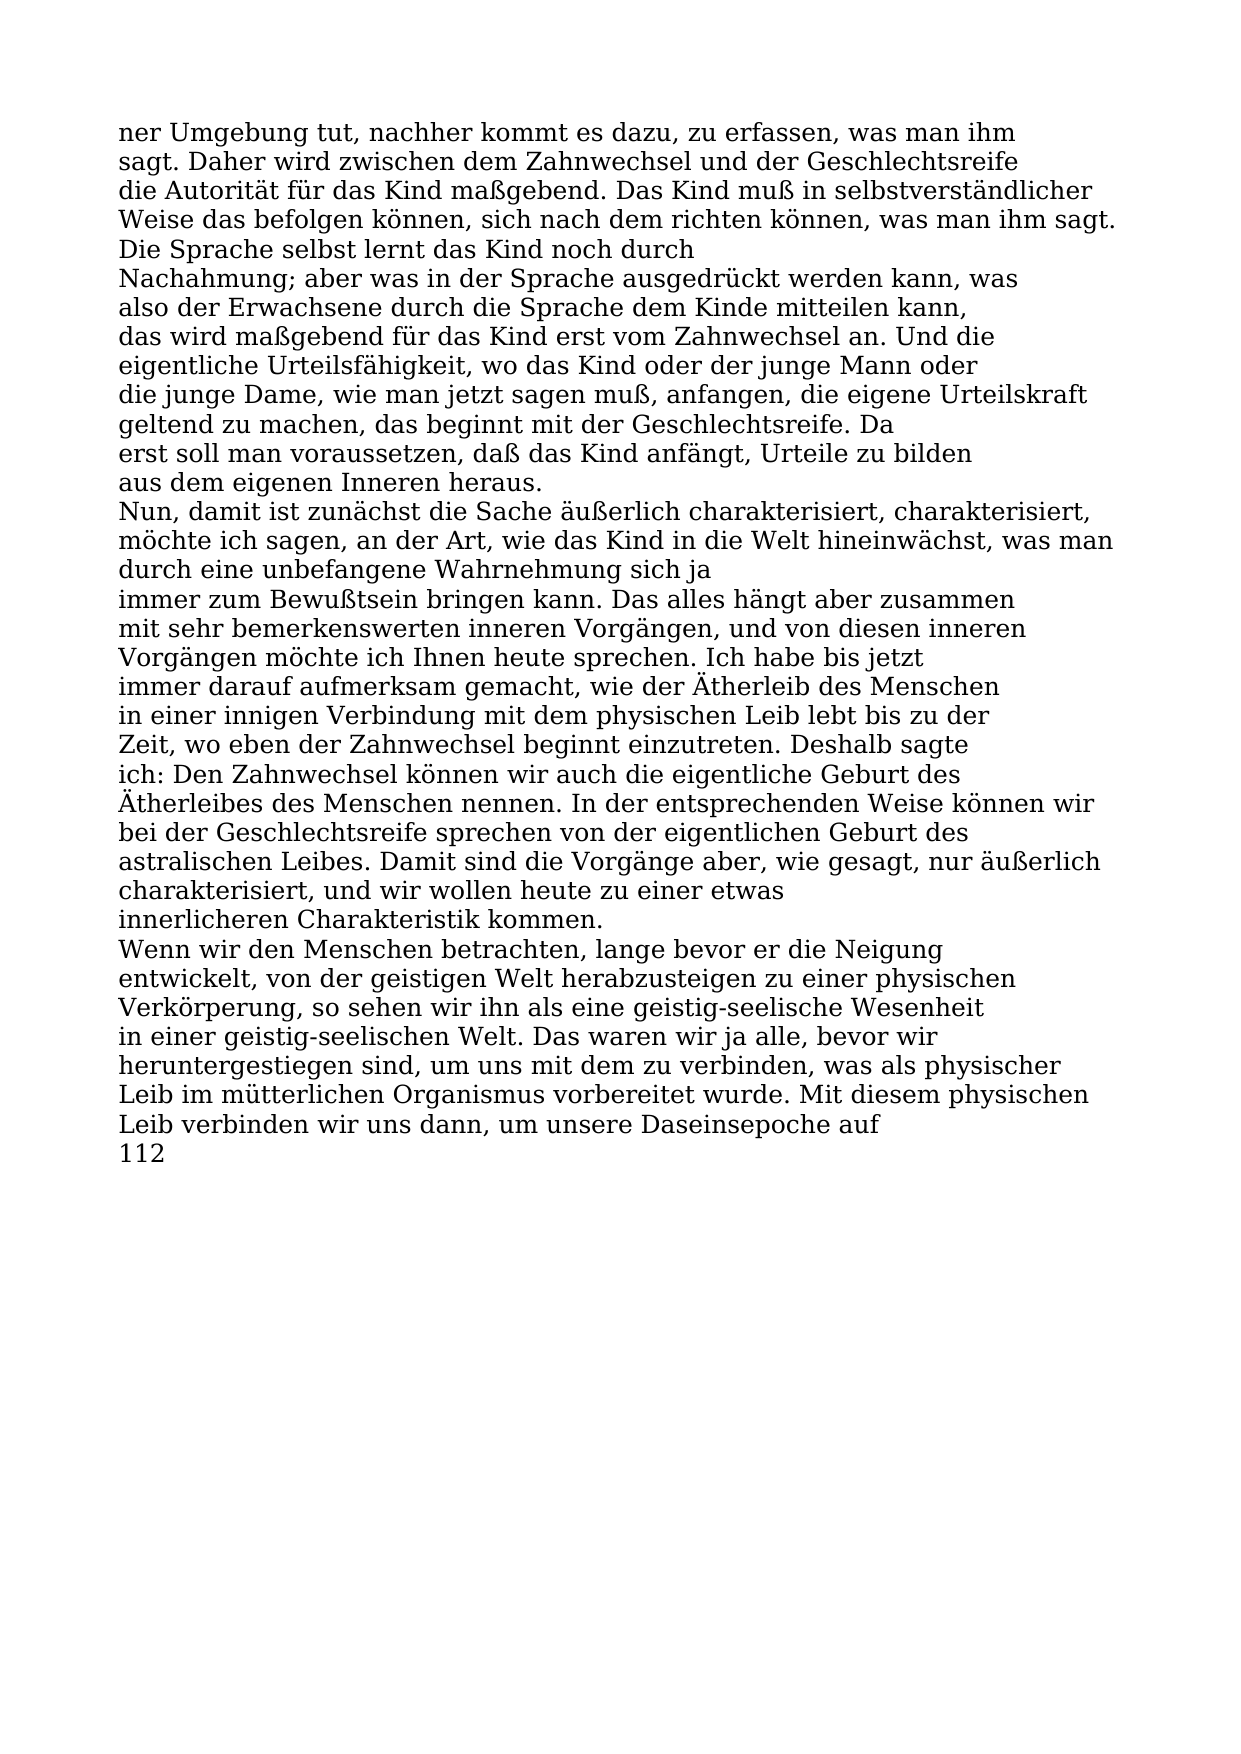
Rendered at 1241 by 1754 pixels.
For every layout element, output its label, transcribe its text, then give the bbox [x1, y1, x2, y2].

text also der Erwachsene durch die Sprache dem Kinde mitteilen kann, [118, 293, 1122, 322]
text entwickelt, von der geistigen Welt herabzusteigen zu einer physischen [118, 964, 1122, 993]
text ich: Den Zahnwechsel können wir auch die eigentliche Geburt des [118, 760, 1122, 789]
text immer darauf aufmerksam gemacht, wie der Ätherleib des Menschen [118, 672, 1122, 701]
text Ätherleibes des Menschen nennen. In der entsprechenden Weise können wir bei der Geschlechtsreife sprechen von der eigentlichen Geburt des astralischen Leibes. Damit sind die Vorgänge aber, wie gesagt, nur äußerlich charakterisiert, und wir wollen heute zu einer etwas [118, 789, 1122, 906]
text eigentliche Urteilsfähigkeit, wo das Kind oder der junge Mann oder [118, 351, 1122, 381]
text erst soll man voraussetzen, daß das Kind anfängt, Urteile zu bilden [118, 439, 1122, 468]
text sagt. Daher wird zwischen dem Zahnwechsel und der Geschlechtsreife [118, 147, 1122, 176]
text Wenn wir den Menschen betrachten, lange bevor er die Neigung [118, 935, 1122, 964]
text aus dem eigenen Inneren heraus. [118, 468, 1122, 497]
text die Autorität für das Kind maßgebend. Das Kind muß in selbstverständlicher Weise das befolgen können, sich nach dem richten können, was man ihm sagt. Die Sprache selbst lernt das Kind noch durch [118, 176, 1122, 264]
text Zeit, wo eben der Zahnwechsel beginnt einzutreten. Deshalb sagte [118, 731, 1122, 760]
text Nachahmung; aber was in der Sprache ausgedrückt werden kann, was [118, 264, 1122, 293]
text immer zum Bewußtsein bringen kann. Das alles hängt aber zusammen [118, 585, 1122, 614]
text das wird maßgebend für das Kind erst vom Zahnwechsel an. Und die [118, 322, 1122, 351]
text 112 [118, 1139, 1122, 1168]
text in einer innigen Verbindung mit dem physischen Leib lebt bis zu der [118, 701, 1122, 731]
text in einer geistig-seelischen Welt. Das waren wir ja alle, bevor wir heruntergestiegen sind, um uns mit dem zu verbinden, was als physischer [118, 1022, 1122, 1081]
text Nun, damit ist zunächst die Sache äußerlich charakterisiert, charakterisiert, möchte ich sagen, an der Art, wie das Kind in die Welt hineinwächst, was man durch eine unbefangene Wahrnehmung sich ja [118, 497, 1122, 585]
text Verkörperung, so sehen wir ihn als eine geistig-seelische Wesenheit [118, 993, 1122, 1022]
text ner Umgebung tut, nachher kommt es dazu, zu erfassen, was man ihm [118, 118, 1122, 147]
text die junge Dame, wie man jetzt sagen muß, anfangen, die eigene Urteilskraft geltend zu machen, das beginnt mit der Geschlechtsreife. Da [118, 381, 1122, 439]
text Leib im mütterlichen Organismus vorbereitet wurde. Mit diesem physischen Leib verbinden wir uns dann, um unsere Daseinsepoche auf [118, 1081, 1122, 1139]
text mit sehr bemerkenswerten inneren Vorgängen, und von diesen inneren Vorgängen möchte ich Ihnen heute sprechen. Ich habe bis jetzt [118, 614, 1122, 672]
text innerlicheren Charakteristik kommen. [118, 906, 1122, 935]
